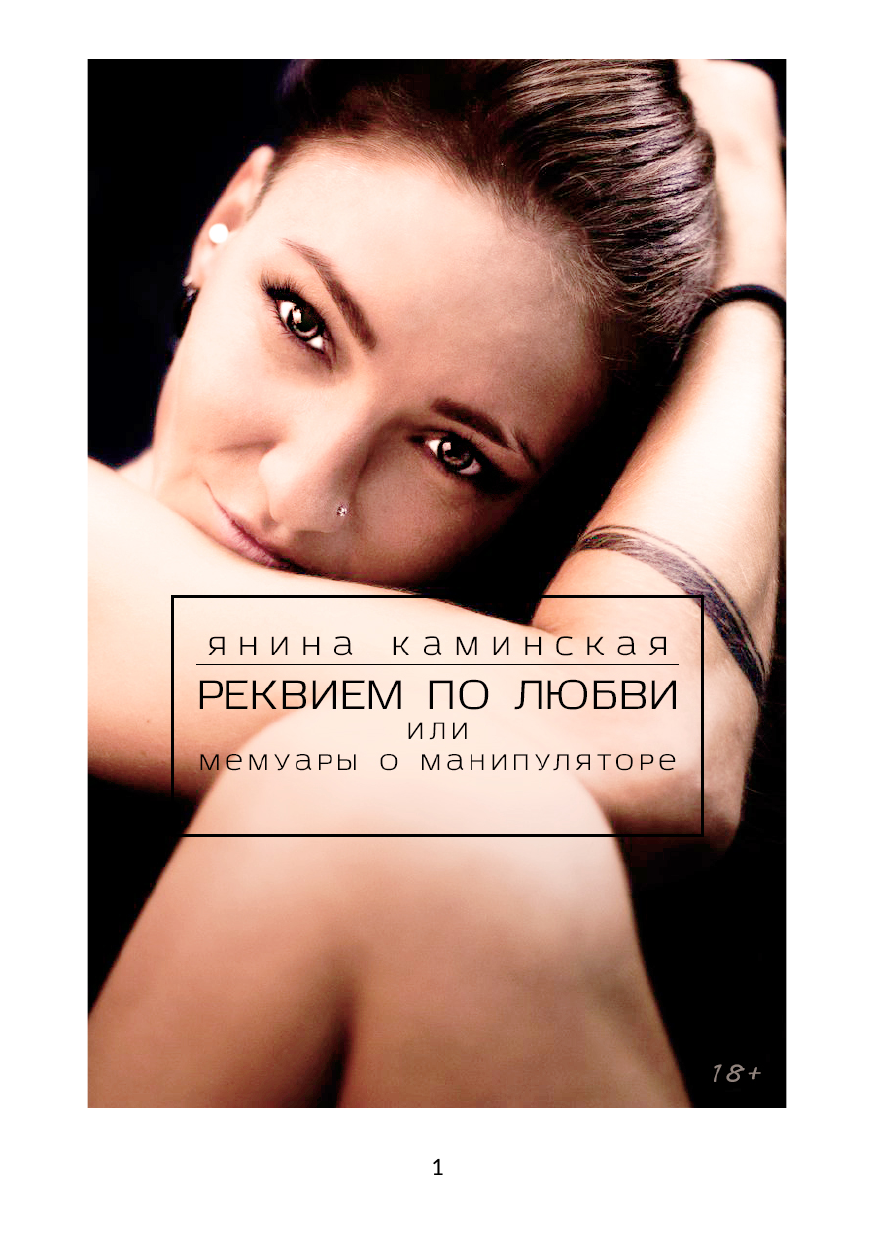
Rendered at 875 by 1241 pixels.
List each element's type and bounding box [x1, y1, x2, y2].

picture [87, 59, 787, 1108]
